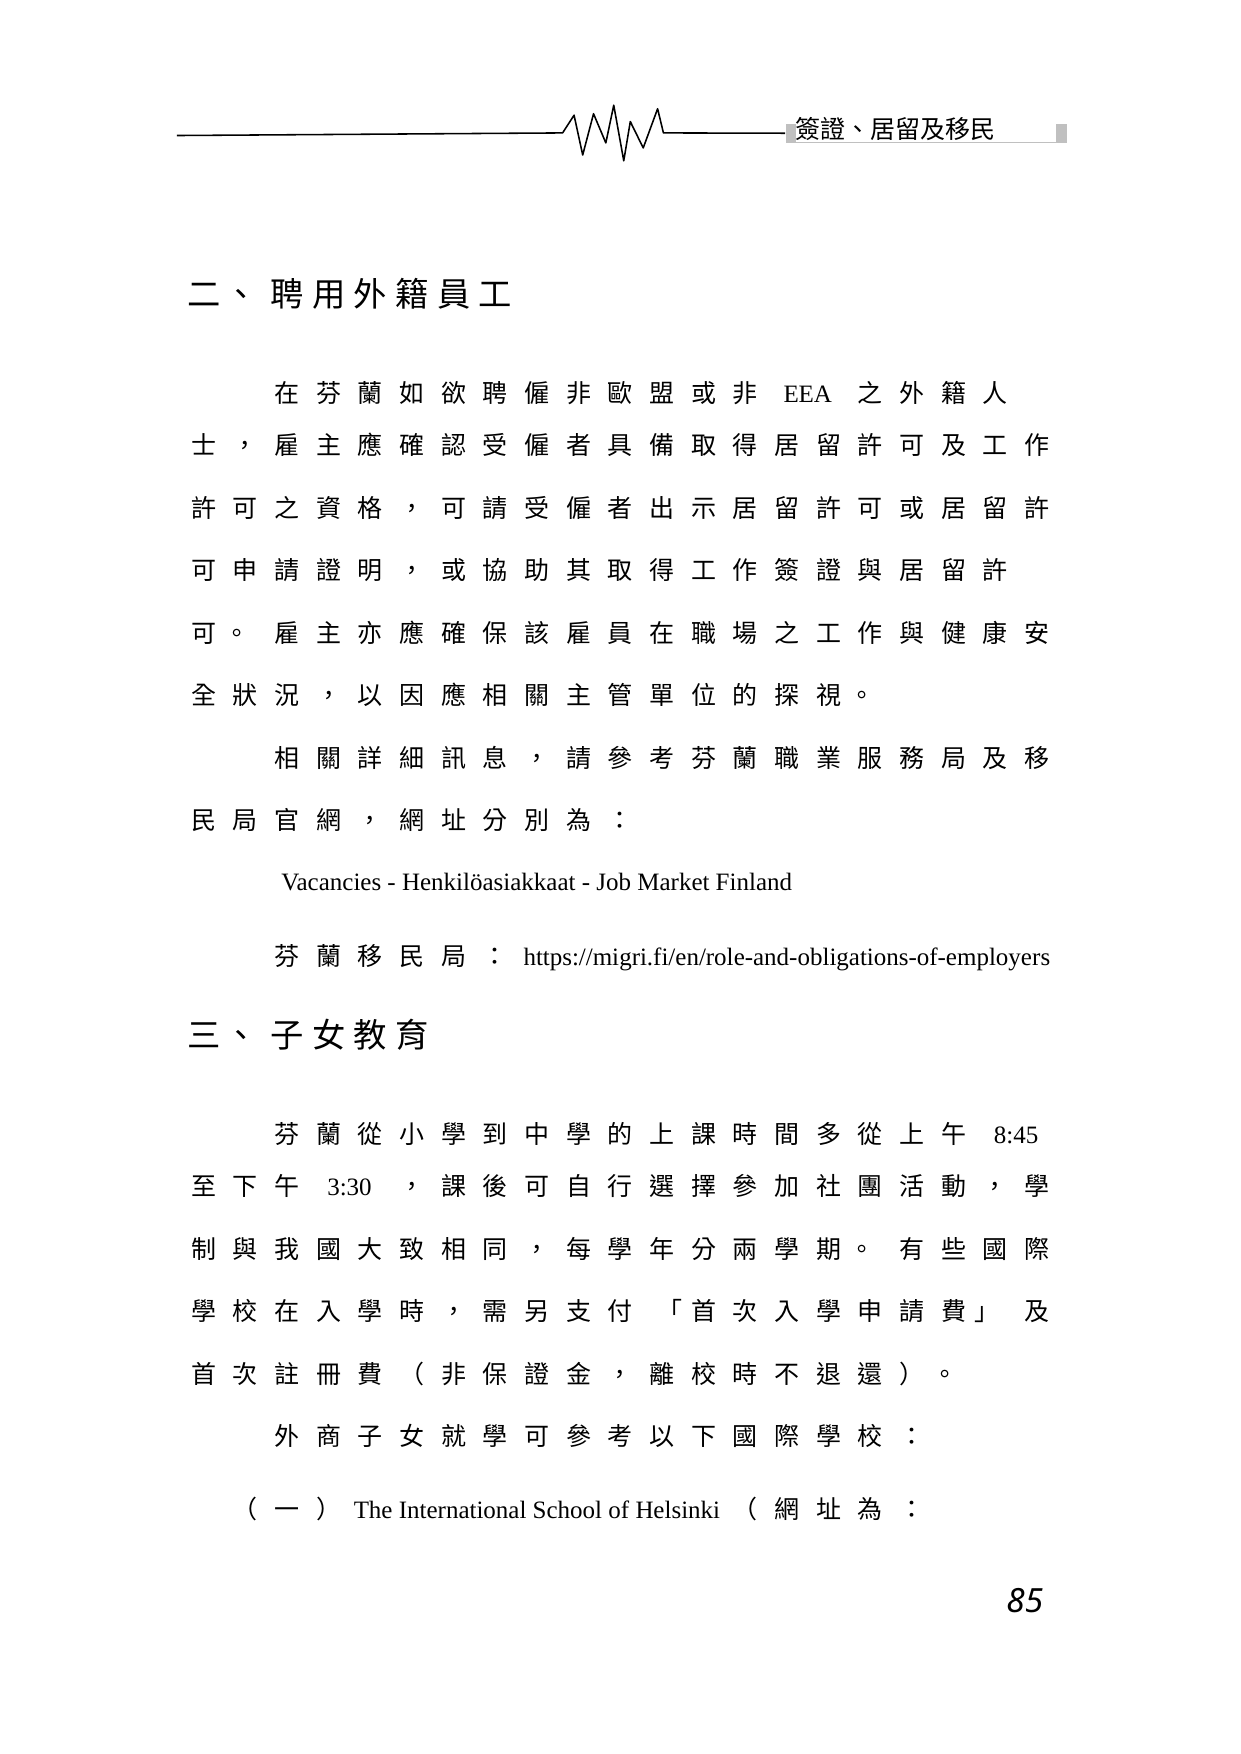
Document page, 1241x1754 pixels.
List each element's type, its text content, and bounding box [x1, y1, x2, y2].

text 外商子女就學可參考以下國際學校： [183, 1393, 1058, 1456]
text Vacancies - Henkilöasiakkaat - Job Market Finland [183, 839, 1058, 902]
text 在芬蘭如欲聘僱非歐盟或非EEA之外籍人士，雇主應確認受僱者具備取得居留許可及工作許可之資格，可請受僱者出示居留許可或居留許可申請證明，或協助其取得工作簽證與居留許可。雇主亦應確保該雇員在職場之工作與健康安全狀況，以因應相關主管單位的探視。 [183, 339, 1058, 714]
text 二、聘用外籍員工 [183, 250, 1058, 313]
text （一）The International School of Helsinki（網址為： [207, 1456, 1058, 1518]
text 三、子女教育 [183, 991, 1058, 1054]
text 芬蘭移民局：https://migri.fi/en/role-and-obligations-of-employers [183, 902, 1058, 964]
text 芬蘭從小學到中學的上課時間多從上午8:45至下午3:30，課後可自行選擇參加社團活動，學制與我國大致相同，每學年分兩學期。有些國際學校在入學時，需另支付「首次入學申請費」及首次註冊費（非保證金，離校時不退還）。 [183, 1081, 1058, 1393]
text 相關詳細訊息，請參考芬蘭職業服務局及移民局官網，網址分別為： [183, 714, 1058, 839]
